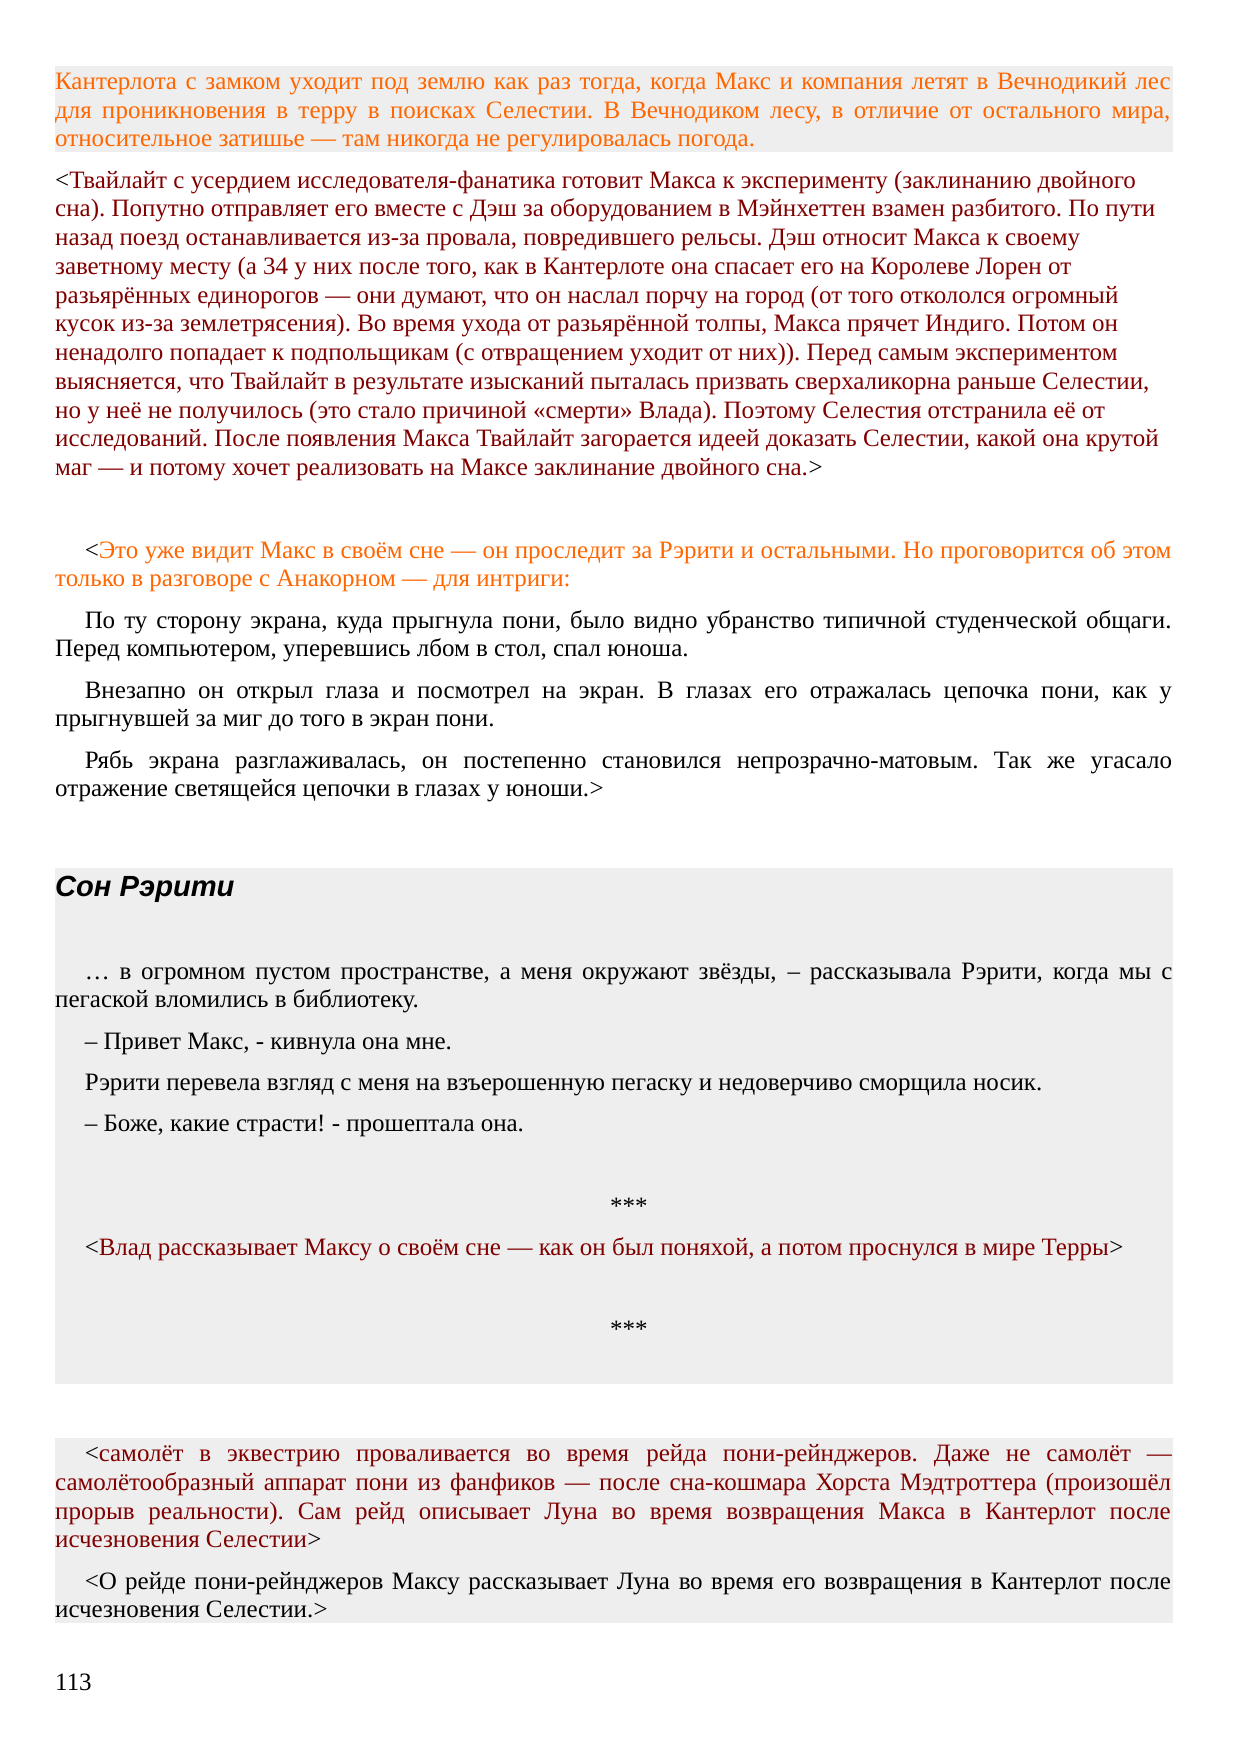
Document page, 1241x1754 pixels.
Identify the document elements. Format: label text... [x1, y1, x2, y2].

text – Боже, какие страсти! - прошептала она. [55, 1108, 1173, 1137]
text *** [55, 1191, 1173, 1219]
subtitle Сон Рэрити [55, 868, 1173, 902]
text <Это уже видит Макс в своём сне — он проследит за Рэрити и остальными. Но проговорится об этом только в разговоре с Анакорном — для интриги: [55, 535, 1173, 592]
text <Влад рассказывает Максу о своём сне — как он был поняхой, а потом проснулся в мире Терры> [55, 1232, 1173, 1261]
text Внезапно он открыл глаза и посмотрел на экран. В глазах его отражалась цепочка пони, как у прыгнувшей за миг до того в экран пони. [55, 675, 1173, 732]
text Кантерлота с замком уходит под землю как раз тогда, когда Макс и компания летят в Вечнодикий лес для проникновения в терру в поисках Селестии. В Вечнодиком лесу, в отличие от остального мира, относительное затишье — там никогда не регулировалась погода. [55, 66, 1173, 152]
text По ту сторону экрана, куда прыгнула пони, было видно убранство типичной студенческой общаги. Перед компьютером, уперевшись лбом в стол, спал юноша. [55, 605, 1173, 662]
text *** [55, 1314, 1173, 1343]
text <О рейде пони-рейнджеров Максу рассказывает Луна во время его возвращения в Кантерлот после исчезновения Селестии.> [55, 1566, 1173, 1623]
text <самолёт в эквестрию проваливается во время рейда пони-рейнджеров. Даже не самолёт — самолётообразный аппарат пони из фанфиков — после сна-кошмара Хорста Мэдтроттера (произошёл прорыв реальности). Сам рейд описывает Луна во время возвращения Макса в Кантерлот после исчезновения Селестии> [55, 1438, 1173, 1553]
text … в огромном пустом пространстве, а меня окружают звёзды, – рассказывала Рэрити, когда мы с пегаской вломились в библиотеку. [55, 956, 1173, 1013]
text <Твайлайт с усердием исследователя-фанатика готовит Макса к эксперименту (заклинанию двойного сна). Попутно отправляет его вместе с Дэш за оборудованием в Мэйнхеттен взамен разбитого. По пути назад поезд останавливается из-за провала, повредившего рельсы. Дэш относит Макса к своему заветному месту (а 34 у них после того, как в Кантерлоте она спасает его на Королеве Лорен от разьярённых единорогов — они думают, что он наслал порчу на город (от того откололся огромный кусок из-за землетрясения). Во время ухода от разьярённой толпы, Макса прячет Индиго. Потом он ненадолго попадает к подпольщикам (с отвращением уходит от них)). Перед самым экспериментом выясняется, что Твайлайт в результате изысканий пыталась призвать сверхаликорна раньше Селестии, но у неё не получилось (это стало причиной «смерти» Влада). Поэтому Селестия отстранила её от исследований. После появления Макса Твайлайт загорается идеей доказать Селестии, какой она крутой маг — и потому хочет реализовать на Максе заклинание двойного сна.> [55, 165, 1173, 481]
text Рэрити перевела взгляд с меня на взъерошенную пегаску и недоверчиво сморщила носик. [55, 1067, 1173, 1096]
text Рябь экрана разглаживалась, он постепенно становился непрозрачно-матовым. Так же угасало отражение светящейся цепочки в глазах у юноши.> [55, 745, 1173, 802]
text – Привет Макс, - кивнула она мне. [55, 1026, 1173, 1054]
